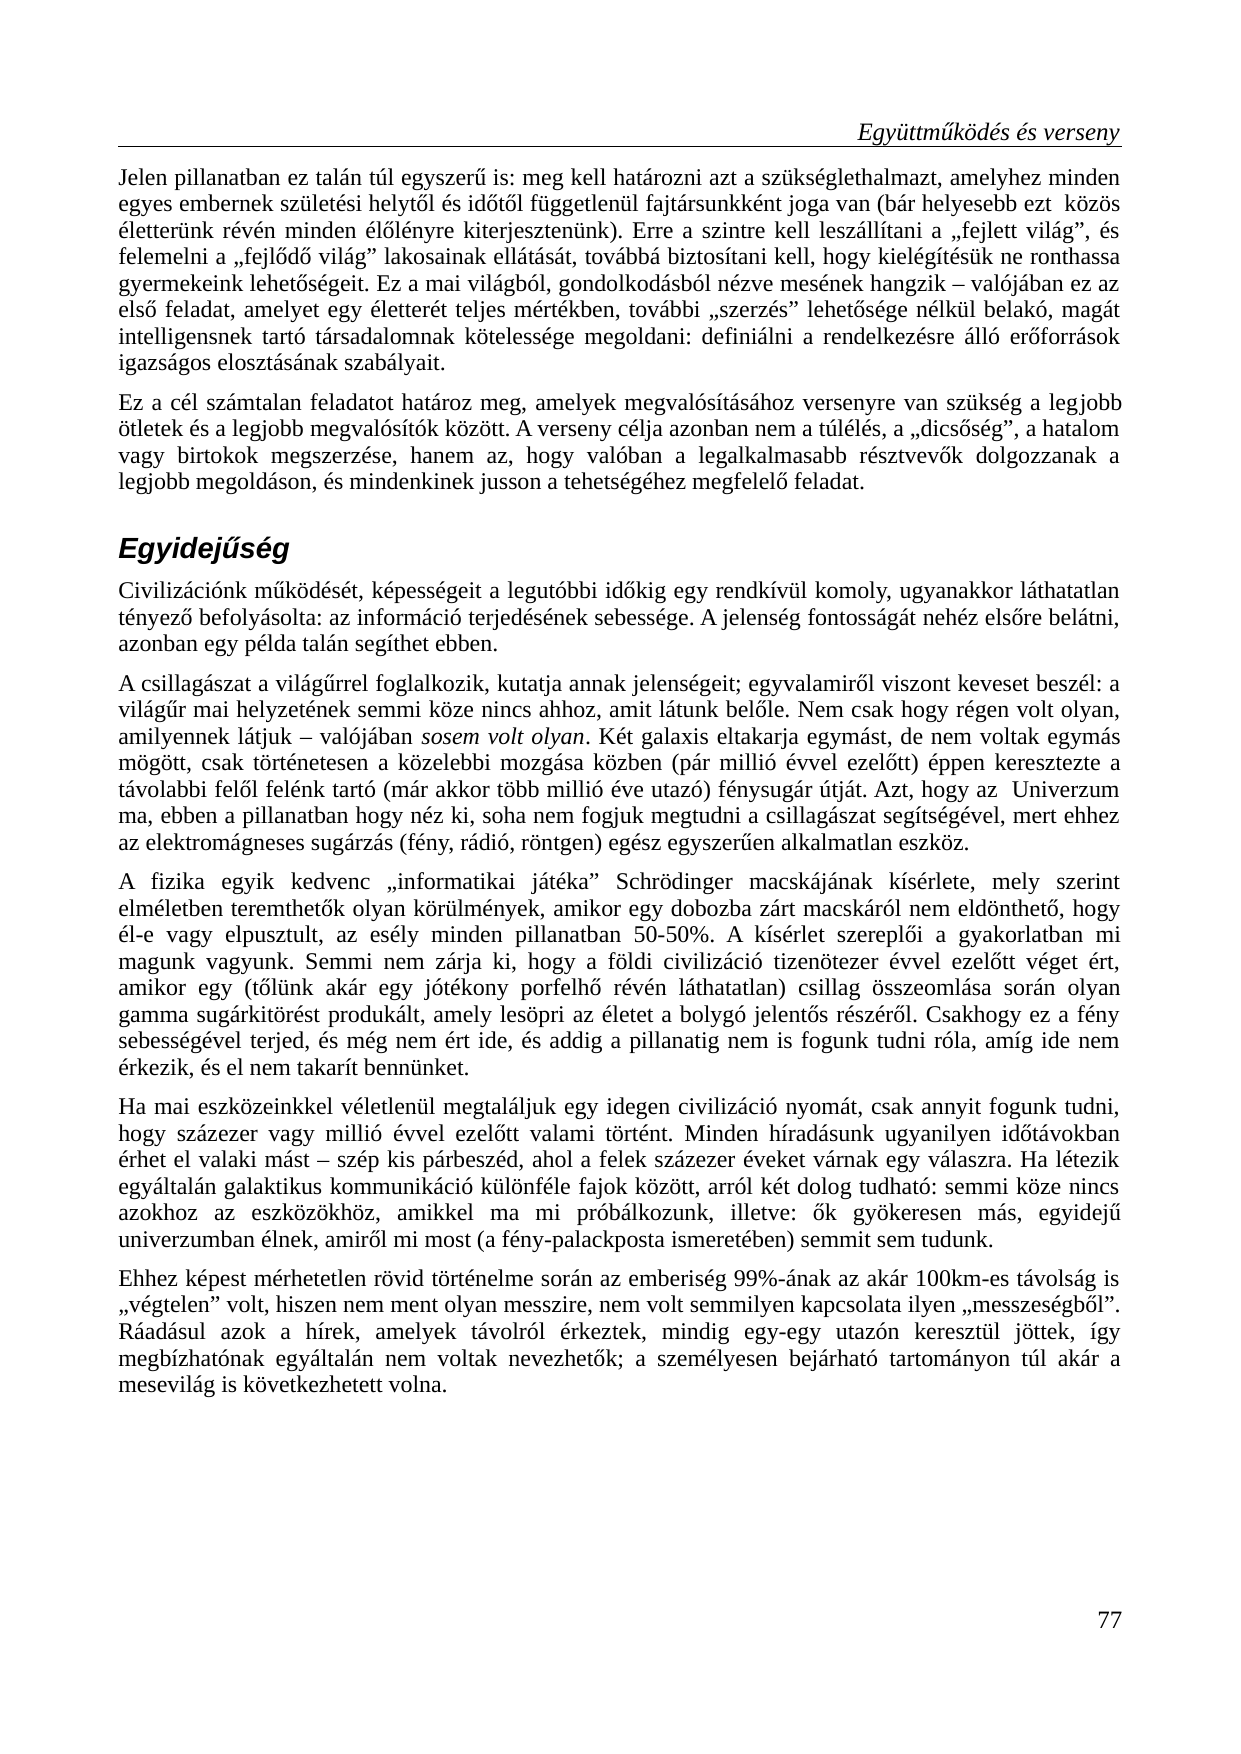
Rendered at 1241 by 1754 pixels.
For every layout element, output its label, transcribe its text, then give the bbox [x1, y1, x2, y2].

text A fizika egyik kedvenc „informatikai játéka” Schrödinger macskájának kísérlete, mely szerint elméletben teremthetők olyan körülmények, amikor egy dobozba zárt macskáról nem eldönthető, hogy él-e vagy elpusztult, az esély minden pillanatban 50-50%. A kísérlet szereplői a gyakorlatban mi magunk vagyunk. Semmi nem zárja ki, hogy a földi civilizáció tizenötezer évvel ezelőtt véget ért, amikor egy (tőlünk akár egy jótékony porfelhő révén láthatatlan) csillag összeomlása során olyan gamma sugárkitörést produkált, amely lesöpri az életet a bolygó jelentős részéről. Csakhogy ez a fény sebességével terjed, és még nem ért ide, és addig a pillanatig nem is fogunk tudni róla, amíg ide nem érkezik, és el nem takarít bennünket. [118, 868, 1122, 1081]
text Ha mai eszközeinkkel véletlenül megtaláljuk egy idegen civilizáció nyomát, csak annyit fogunk tudni, hogy százezer vagy millió évvel ezelőtt valami történt. Minden híradásunk ugyanilyen időtávokban érhet el valaki mást – szép kis párbeszéd, ahol a felek százezer éveket várnak egy válaszra. Ha létezik egyáltalán galaktikus kommunikáció különféle fajok között, arról két dolog tudható: semmi köze nincs azokhoz az eszközökhöz, amikkel ma mi próbálkozunk, illetve: ők gyökeresen más, egyidejű univerzumban élnek, amiről mi most (a fény-palackposta ismeretében) semmit sem tudunk. [118, 1093, 1122, 1252]
text Ehhez képest mérhetetlen rövid történelme során az emberiség 99%-ának az akár 100km-es távolság is „végtelen” volt, hiszen nem ment olyan messzire, nem volt semmilyen kapcsolata ilyen „messzeségből”. Ráadásul azok a hírek, amelyek távolról érkeztek, mindig egy-egy utazón keresztül jöttek, így megbízhatónak egyáltalán nem voltak nevezhetők; a személyesen bejárható tartományon túl akár a mesevilág is következhetett volna. [118, 1265, 1122, 1398]
text Civilizációnk működését, képességeit a legutóbbi időkig egy rendkívül komoly, ugyanakkor láthatatlan tényező befolyásolta: az információ terjedésének sebessége. A jelenség fontosságát nehéz elsőre belátni, azonban egy példa talán segíthet ebben. [118, 577, 1122, 657]
text Jelen pillanatban ez talán túl egyszerű is: meg kell határozni azt a szükséglethalmazt, amelyhez minden egyes embernek születési helytől és időtől függetlenül fajtársunkként joga van (bár helyesebb ezt közös életterünk révén minden élőlényre kiterjesztenünk). Erre a szintre kell leszállítani a „fejlett világ”, és felemelni a „fejlődő világ” lakosainak ellátását, továbbá biztosítani kell, hogy kielégítésük ne ronthassa gyermekeink lehetőségeit. Ez a mai világból, gondolkodásból nézve mesének hangzik – valójában ez az első feladat, amelyet egy életterét teljes mértékben, további „szerzés” lehetősége nélkül belakó, magát intelligensnek tartó társadalomnak kötelessége megoldani: definiálni a rendelkezésre álló erőforrások igazságos elosztásának szabályait. [118, 164, 1122, 376]
text A csillagászat a világűrrel foglalkozik, kutatja annak jelenségeit; egyvalamiről viszont keveset beszél: a világűr mai helyzetének semmi köze nincs ahhoz, amit látunk belőle. Nem csak hogy régen volt olyan, amilyennek látjuk – valójában sosem volt olyan. Két galaxis eltakarja egymást, de nem voltak egymás mögött, csak történetesen a közelebbi mozgása közben (pár millió évvel ezelőtt) éppen keresztezte a távolabbi felől felénk tartó (már akkor több millió éve utazó) fénysugár útját. Azt, hogy az Univerzum ma, ebben a pillanatban hogy néz ki, soha nem fogjuk megtudni a csillagászat segítségével, mert ehhez az elektromágneses sugárzás (fény, rádió, röntgen) egész egyszerűen alkalmatlan eszköz. [118, 670, 1122, 856]
text Ez a cél számtalan feladatot határoz meg, amelyek megvalósításához versenyre van szükség a leg­jobb ötletek és a legjobb megvalósítók között. A verseny célja azonban nem a túlélés, a „dicsőség”, a hatalom vagy birtokok megszerzése, hanem az, hogy valóban a legalkalmasabb résztvevők dolgozzanak a legjobb megoldáson, és mindenkinek jusson a tehetségéhez megfelelő feladat. [118, 389, 1122, 495]
subtitle Egyidejűség [118, 532, 1122, 565]
